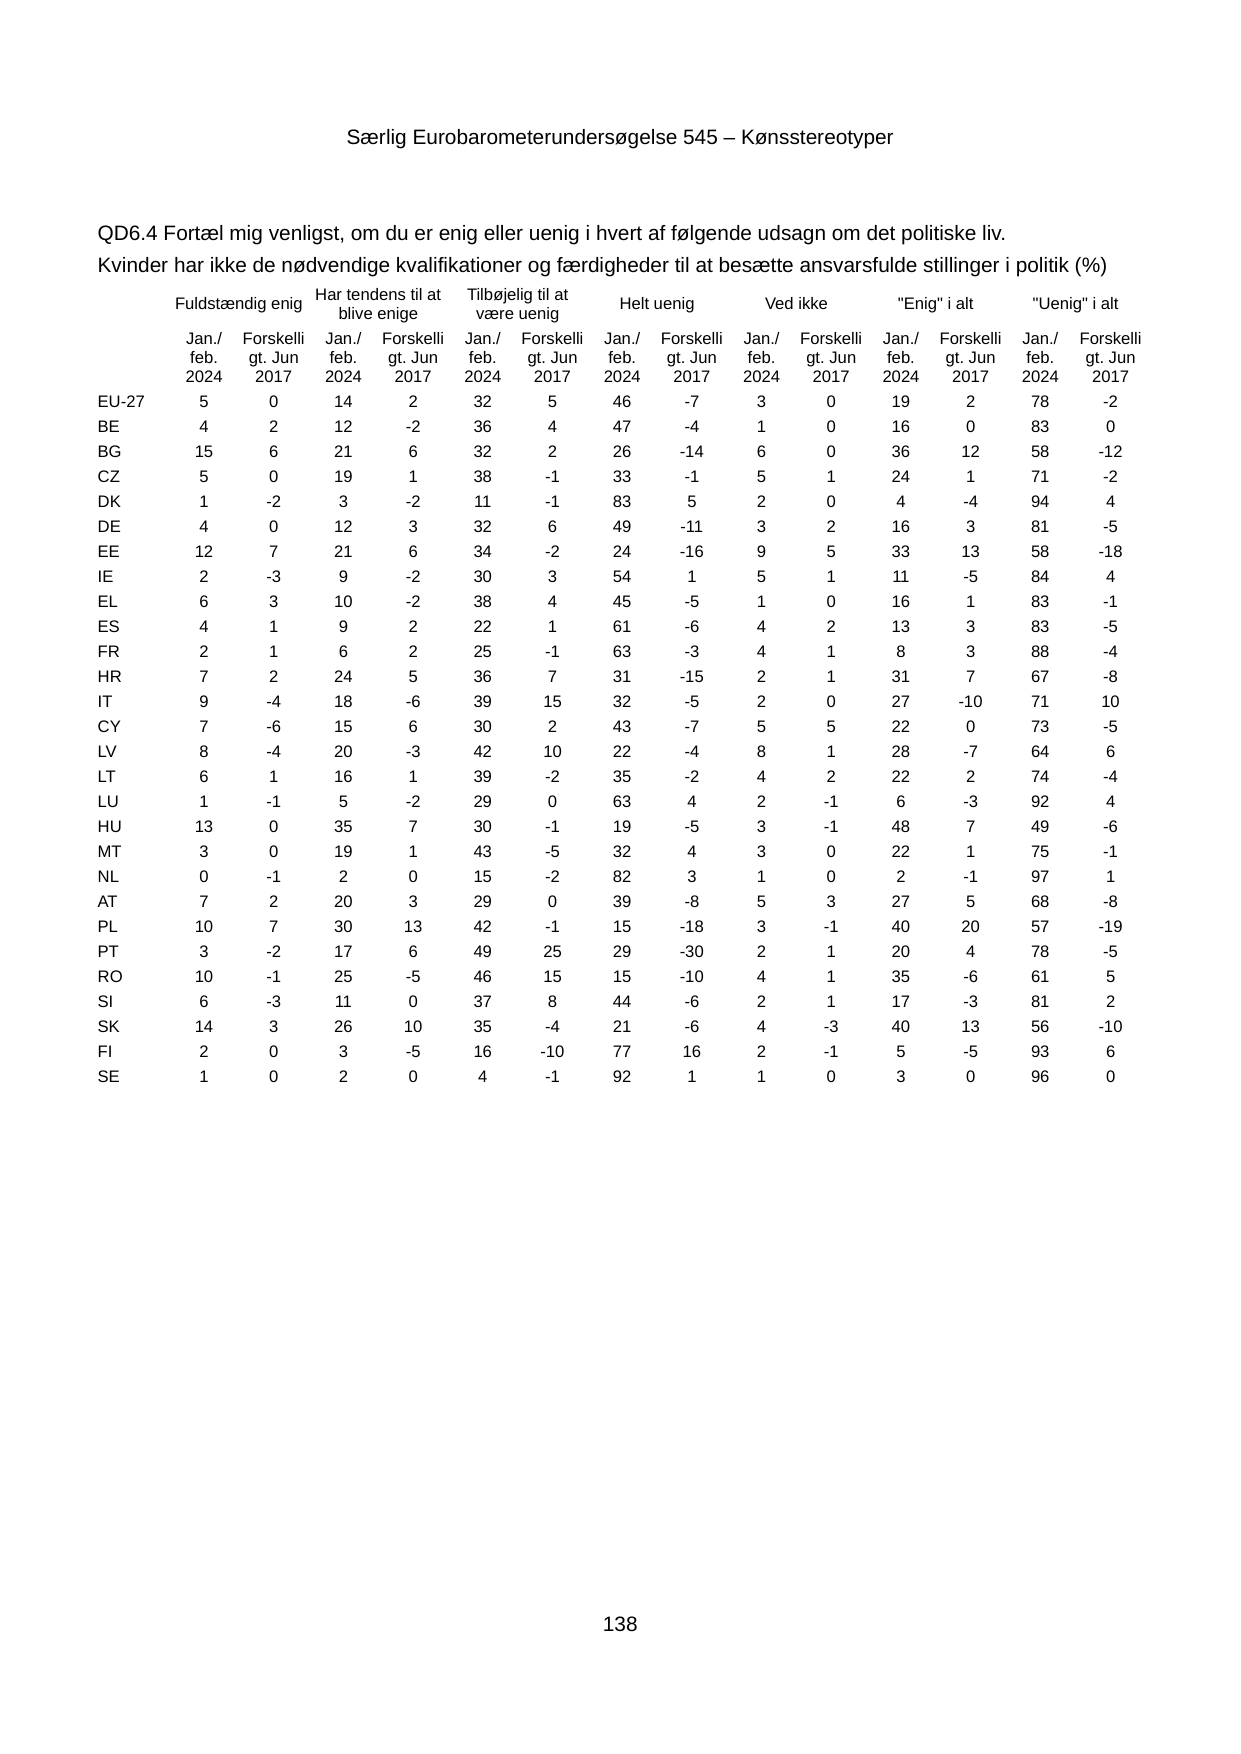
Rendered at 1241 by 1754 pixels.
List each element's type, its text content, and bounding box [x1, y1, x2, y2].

table_cell 1 [726, 589, 796, 614]
table_cell -1 [518, 914, 587, 939]
table_cell Kvinder har ikke de nødvendige kvalifikationer og færdigheder til at besætte ansvarsfulde stillinger i politik (%) [95, 249, 1146, 281]
table_cell -6 [239, 714, 308, 739]
table_cell 39 [448, 689, 517, 714]
table_cell 2 [936, 764, 1005, 789]
table_cell 13 [866, 614, 936, 639]
table_cell Jan./feb. 2024 [726, 326, 796, 389]
table_cell Fuldstændig enig [169, 281, 308, 326]
table_cell -5 [378, 1039, 448, 1064]
table_cell 3 [796, 889, 866, 914]
table_cell DE [95, 514, 169, 539]
table_cell -10 [936, 689, 1005, 714]
table_cell 3 [726, 839, 796, 864]
table_cell 0 [796, 1064, 866, 1089]
table_cell 43 [448, 839, 517, 864]
table_cell 1 [796, 964, 866, 989]
table_cell 4 [657, 789, 726, 814]
table_cell 24 [587, 539, 657, 564]
table_cell 2 [936, 389, 1005, 414]
table_cell 15 [448, 864, 517, 889]
table_cell 4 [936, 939, 1005, 964]
table_cell 5 [726, 464, 796, 489]
table_cell IE [95, 564, 169, 589]
table_cell 0 [796, 389, 866, 414]
table_cell 49 [448, 939, 517, 964]
table_cell 9 [169, 689, 239, 714]
table_cell PT [95, 939, 169, 964]
table_cell -3 [796, 1014, 866, 1039]
table_cell 18 [308, 689, 378, 714]
table_cell 0 [378, 989, 448, 1014]
table_cell 83 [1005, 614, 1075, 639]
table_cell RO [95, 964, 169, 989]
table_cell 5 [866, 1039, 936, 1064]
table_cell 10 [169, 914, 239, 939]
table_cell 2 [378, 389, 448, 414]
table_cell 20 [866, 939, 936, 964]
table_cell 2 [726, 664, 796, 689]
table_cell -30 [657, 939, 726, 964]
table_cell 38 [448, 464, 517, 489]
table_cell 4 [657, 839, 726, 864]
table_cell 1 [796, 939, 866, 964]
table_cell -5 [657, 689, 726, 714]
table_cell Forskelligt. Jun 2017 [378, 326, 448, 389]
table_cell -2 [239, 939, 308, 964]
table_cell -1 [796, 914, 866, 939]
table_cell -1 [518, 464, 587, 489]
table_cell 16 [866, 414, 936, 439]
table_cell 33 [866, 539, 936, 564]
table_cell 36 [866, 439, 936, 464]
table_cell 22 [866, 764, 936, 789]
table_cell -3 [936, 989, 1005, 1014]
table_cell -3 [239, 989, 308, 1014]
table_cell AT [95, 889, 169, 914]
table_cell 32 [587, 839, 657, 864]
table_cell 0 [239, 514, 308, 539]
table_cell 48 [866, 814, 936, 839]
table_cell -4 [657, 739, 726, 764]
table_cell 13 [169, 814, 239, 839]
table_cell 27 [866, 889, 936, 914]
table_cell 1 [796, 564, 866, 589]
table_cell 12 [936, 439, 1005, 464]
table_cell 1 [169, 489, 239, 514]
table_cell 14 [308, 389, 378, 414]
table_cell Jan./feb. 2024 [169, 326, 239, 389]
table_cell 32 [448, 389, 517, 414]
table_cell -5 [1075, 514, 1146, 539]
table_cell 8 [518, 989, 587, 1014]
table_cell 2 [1075, 989, 1146, 1014]
table_cell 84 [1005, 564, 1075, 589]
table_cell 7 [169, 714, 239, 739]
table_cell 56 [1005, 1014, 1075, 1039]
table_cell 2 [796, 764, 866, 789]
table_cell LV [95, 739, 169, 764]
table_cell 6 [239, 439, 308, 464]
table_cell 12 [308, 414, 378, 439]
table_cell -2 [1075, 389, 1146, 414]
table_cell 0 [936, 414, 1005, 439]
table_cell 1 [239, 639, 308, 664]
table_cell -1 [936, 864, 1005, 889]
table_cell -1 [239, 864, 308, 889]
table_cell 63 [587, 789, 657, 814]
table_cell 3 [936, 514, 1005, 539]
table_cell 35 [866, 964, 936, 989]
table_cell -6 [657, 614, 726, 639]
table_cell 47 [587, 414, 657, 439]
table_cell 5 [1075, 964, 1146, 989]
table_cell 4 [1075, 789, 1146, 814]
table_cell 4 [169, 414, 239, 439]
table_cell 57 [1005, 914, 1075, 939]
table_cell 11 [308, 989, 378, 1014]
table_cell 32 [448, 514, 517, 539]
table_cell -4 [936, 489, 1005, 514]
table_cell 0 [796, 414, 866, 439]
table_cell LU [95, 789, 169, 814]
table_cell 39 [448, 764, 517, 789]
table_cell 30 [448, 814, 517, 839]
table_cell -5 [518, 839, 587, 864]
table_cell 13 [378, 914, 448, 939]
table_cell 15 [169, 439, 239, 464]
table_cell 1 [239, 614, 308, 639]
table_cell 1 [726, 414, 796, 439]
table_cell -10 [1075, 1014, 1146, 1039]
table_cell 9 [726, 539, 796, 564]
table_cell 6 [308, 639, 378, 664]
table_cell 4 [169, 514, 239, 539]
table_cell 3 [308, 1039, 378, 1064]
table_cell 0 [796, 439, 866, 464]
table_cell -1 [239, 964, 308, 989]
table_cell 0 [796, 489, 866, 514]
table_cell 24 [308, 664, 378, 689]
table_cell -4 [1075, 764, 1146, 789]
table_cell 21 [308, 439, 378, 464]
table_cell 0 [796, 689, 866, 714]
table_cell 81 [1005, 989, 1075, 1014]
table_cell 5 [726, 889, 796, 914]
table_cell 29 [448, 789, 517, 814]
table_cell 2 [239, 889, 308, 914]
table_cell 2 [796, 614, 866, 639]
table_cell 36 [448, 414, 517, 439]
table_cell 2 [726, 1039, 796, 1064]
table_cell 40 [866, 914, 936, 939]
table_cell 42 [448, 739, 517, 764]
table_cell -6 [378, 689, 448, 714]
table_cell Jan./feb. 2024 [866, 326, 936, 389]
table_cell 32 [448, 439, 517, 464]
table_cell -4 [518, 1014, 587, 1039]
table_cell 2 [726, 689, 796, 714]
table_cell 3 [239, 589, 308, 614]
table_cell 0 [239, 464, 308, 489]
table_cell 1 [169, 789, 239, 814]
table_cell 75 [1005, 839, 1075, 864]
table_cell 8 [866, 639, 936, 664]
table_cell 7 [239, 914, 308, 939]
table_cell 34 [448, 539, 517, 564]
table_cell 1 [936, 839, 1005, 864]
table_cell 3 [378, 514, 448, 539]
table_cell 3 [518, 564, 587, 589]
table_cell 9 [308, 564, 378, 589]
table_cell 2 [518, 714, 587, 739]
table_cell 22 [448, 614, 517, 639]
table_cell 30 [308, 914, 378, 939]
table_cell 15 [308, 714, 378, 739]
table_cell -5 [936, 1039, 1005, 1064]
table_cell 61 [587, 614, 657, 639]
table_cell -3 [378, 739, 448, 764]
table_cell [95, 281, 169, 326]
table_cell -1 [518, 489, 587, 514]
table_cell 83 [1005, 589, 1075, 614]
table_cell IT [95, 689, 169, 714]
table_cell -5 [1075, 614, 1146, 639]
table_cell -1 [518, 814, 587, 839]
table_cell PL [95, 914, 169, 939]
table_cell 2 [518, 439, 587, 464]
table_cell 11 [866, 564, 936, 589]
table_cell 28 [866, 739, 936, 764]
table_cell 6 [866, 789, 936, 814]
table_cell 4 [518, 414, 587, 439]
table_cell Jan./feb. 2024 [308, 326, 378, 389]
table_cell Tilbøjelig til at være uenig [448, 281, 587, 326]
table_cell 77 [587, 1039, 657, 1064]
table_cell 82 [587, 864, 657, 889]
table_cell 3 [378, 889, 448, 914]
table_cell ES [95, 614, 169, 639]
table_cell 1 [796, 639, 866, 664]
table_cell 63 [587, 639, 657, 664]
table_cell -8 [1075, 664, 1146, 689]
table_cell 0 [239, 1039, 308, 1064]
table_cell 30 [448, 714, 517, 739]
table_cell 27 [866, 689, 936, 714]
table_cell 13 [936, 539, 1005, 564]
table_cell 58 [1005, 439, 1075, 464]
table_cell 64 [1005, 739, 1075, 764]
table_cell -2 [518, 539, 587, 564]
table_cell 16 [448, 1039, 517, 1064]
table_cell 14 [169, 1014, 239, 1039]
table_cell 45 [587, 589, 657, 614]
table_cell 3 [726, 514, 796, 539]
table_cell 92 [1005, 789, 1075, 814]
table_cell SI [95, 989, 169, 1014]
table_cell -4 [1075, 639, 1146, 664]
table_cell 1 [796, 664, 866, 689]
table_cell 0 [239, 814, 308, 839]
table_cell 0 [378, 864, 448, 889]
table_cell EL [95, 589, 169, 614]
table_cell -1 [796, 814, 866, 839]
table_cell 2 [726, 489, 796, 514]
table_cell 92 [587, 1064, 657, 1089]
table_cell 2 [796, 514, 866, 539]
table_cell 36 [448, 664, 517, 689]
table_cell 7 [936, 664, 1005, 689]
table_cell 42 [448, 914, 517, 939]
table_cell 2 [726, 989, 796, 1014]
table_cell 67 [1005, 664, 1075, 689]
table_cell 7 [239, 539, 308, 564]
table_cell 7 [936, 814, 1005, 839]
table_cell -6 [657, 989, 726, 1014]
table_cell 31 [587, 664, 657, 689]
table_cell 2 [378, 614, 448, 639]
table_cell 16 [308, 764, 378, 789]
table_cell 16 [866, 589, 936, 614]
table_cell 4 [448, 1064, 517, 1089]
table_cell EU-27 [95, 389, 169, 414]
table_cell 31 [866, 664, 936, 689]
table_cell 6 [169, 589, 239, 614]
table_cell -2 [239, 489, 308, 514]
table_cell 5 [796, 539, 866, 564]
table_cell 33 [587, 464, 657, 489]
table_cell 4 [726, 764, 796, 789]
table_cell 78 [1005, 389, 1075, 414]
table_cell 1 [239, 764, 308, 789]
table_cell 29 [587, 939, 657, 964]
table_cell 0 [239, 1064, 308, 1089]
table_cell 15 [587, 914, 657, 939]
table_cell 2 [169, 564, 239, 589]
table_cell 22 [866, 714, 936, 739]
table_cell -1 [239, 789, 308, 814]
table_cell 1 [936, 464, 1005, 489]
table_cell 7 [518, 664, 587, 689]
table_cell 7 [169, 664, 239, 689]
table_cell 6 [378, 714, 448, 739]
table_cell 35 [448, 1014, 517, 1039]
table_cell 4 [1075, 564, 1146, 589]
table_cell 4 [726, 614, 796, 639]
table_cell 0 [1075, 414, 1146, 439]
table_cell BG [95, 439, 169, 464]
table_cell 22 [866, 839, 936, 864]
table_cell FI [95, 1039, 169, 1064]
table_cell 3 [726, 389, 796, 414]
table_cell EE [95, 539, 169, 564]
table_cell Har tendens til at blive enige [308, 281, 448, 326]
table_cell 61 [1005, 964, 1075, 989]
table_cell 15 [587, 964, 657, 989]
table_cell 24 [866, 464, 936, 489]
table_cell 0 [239, 389, 308, 414]
table_cell -18 [1075, 539, 1146, 564]
table_cell 4 [169, 614, 239, 639]
table_cell -1 [796, 1039, 866, 1064]
table_cell 5 [169, 389, 239, 414]
table_cell 7 [169, 889, 239, 914]
table_cell 2 [239, 414, 308, 439]
table_cell 71 [1005, 464, 1075, 489]
table_cell 3 [169, 939, 239, 964]
table_cell 81 [1005, 514, 1075, 539]
table_cell -5 [1075, 714, 1146, 739]
table_cell 6 [1075, 739, 1146, 764]
table_cell LT [95, 764, 169, 789]
table_cell 6 [169, 989, 239, 1014]
table_cell 2 [726, 789, 796, 814]
table_cell -6 [657, 1014, 726, 1039]
table_cell 1 [169, 1064, 239, 1089]
table_cell 1 [936, 589, 1005, 614]
table_cell -2 [378, 564, 448, 589]
table_cell -5 [378, 964, 448, 989]
table_cell CY [95, 714, 169, 739]
table_cell 46 [587, 389, 657, 414]
table_cell 1 [796, 464, 866, 489]
table_cell -1 [657, 464, 726, 489]
table_cell 4 [726, 964, 796, 989]
table_cell 0 [796, 864, 866, 889]
table_cell 96 [1005, 1064, 1075, 1089]
table_cell 0 [936, 1064, 1005, 1089]
table_cell 0 [936, 714, 1005, 739]
table_cell 71 [1005, 689, 1075, 714]
table_cell 1 [657, 564, 726, 589]
table_cell 4 [726, 1014, 796, 1039]
table_cell 2 [378, 639, 448, 664]
table_cell 94 [1005, 489, 1075, 514]
table_cell -11 [657, 514, 726, 539]
table_cell 5 [796, 714, 866, 739]
table_cell 11 [448, 489, 517, 514]
table_cell 3 [936, 639, 1005, 664]
table_cell 2 [308, 864, 378, 889]
table_cell 19 [308, 464, 378, 489]
table_cell 0 [239, 839, 308, 864]
table_cell 5 [169, 464, 239, 489]
table_cell 0 [1075, 1064, 1146, 1089]
table_cell -4 [239, 689, 308, 714]
table_cell 15 [518, 964, 587, 989]
table_cell 13 [936, 1014, 1005, 1039]
table_cell 0 [169, 864, 239, 889]
table_cell -2 [378, 414, 448, 439]
table_cell -7 [657, 389, 726, 414]
table_cell 43 [587, 714, 657, 739]
table_cell -5 [657, 589, 726, 614]
table_cell -8 [657, 889, 726, 914]
table_cell -12 [1075, 439, 1146, 464]
table_cell Forskelligt. Jun 2017 [1075, 326, 1146, 389]
table_cell 19 [308, 839, 378, 864]
table_cell 2 [169, 1039, 239, 1064]
table_cell -7 [936, 739, 1005, 764]
table_cell 25 [518, 939, 587, 964]
table_cell HR [95, 664, 169, 689]
table_cell 1 [378, 464, 448, 489]
table_cell Forskelligt. Jun 2017 [239, 326, 308, 389]
table_cell 29 [448, 889, 517, 914]
table_cell 26 [587, 439, 657, 464]
table_cell 1 [796, 989, 866, 1014]
table_cell 3 [726, 814, 796, 839]
table_cell 73 [1005, 714, 1075, 739]
table_cell 21 [587, 1014, 657, 1039]
table_cell 1 [726, 864, 796, 889]
table_cell 35 [587, 764, 657, 789]
table_cell -7 [657, 714, 726, 739]
table_cell 17 [866, 989, 936, 1014]
table_cell 6 [378, 939, 448, 964]
table_cell MT [95, 839, 169, 864]
table_cell 20 [308, 889, 378, 914]
table_cell 5 [726, 564, 796, 589]
table_cell 54 [587, 564, 657, 589]
table_cell -5 [657, 814, 726, 839]
table_cell -1 [518, 639, 587, 664]
table_cell -4 [657, 414, 726, 439]
table_cell 30 [448, 564, 517, 589]
table_cell -5 [1075, 939, 1146, 964]
table_cell 9 [308, 614, 378, 639]
table_cell 38 [448, 589, 517, 614]
table_cell 3 [726, 914, 796, 939]
table_cell 22 [587, 739, 657, 764]
table_cell 10 [308, 589, 378, 614]
table_cell 16 [866, 514, 936, 539]
table_cell 10 [1075, 689, 1146, 714]
table_cell 93 [1005, 1039, 1075, 1064]
table_cell 88 [1005, 639, 1075, 664]
table_cell Forskelligt. Jun 2017 [796, 326, 866, 389]
table_cell 1 [378, 764, 448, 789]
table_cell 17 [308, 939, 378, 964]
table_cell 3 [308, 489, 378, 514]
table_cell -10 [518, 1039, 587, 1064]
table_cell 49 [587, 514, 657, 539]
table_cell 2 [239, 664, 308, 689]
table_cell 78 [1005, 939, 1075, 964]
table_cell 0 [796, 589, 866, 614]
table_cell 8 [726, 739, 796, 764]
table_cell -1 [1075, 589, 1146, 614]
table_cell -8 [1075, 889, 1146, 914]
table_cell 4 [726, 639, 796, 664]
table_cell FR [95, 639, 169, 664]
table_cell 4 [518, 589, 587, 614]
table_cell 58 [1005, 539, 1075, 564]
table_cell 39 [587, 889, 657, 914]
table_cell 0 [378, 1064, 448, 1089]
table_cell 3 [866, 1064, 936, 1089]
table_cell 3 [657, 864, 726, 889]
table_cell 40 [866, 1014, 936, 1039]
table_cell 6 [518, 514, 587, 539]
table_cell -3 [239, 564, 308, 589]
table_cell Forskelligt. Jun 2017 [518, 326, 587, 389]
table_cell 5 [518, 389, 587, 414]
table_cell 1 [518, 614, 587, 639]
table_cell 5 [308, 789, 378, 814]
table_cell -3 [657, 639, 726, 664]
table_cell 1 [1075, 864, 1146, 889]
table_cell Jan./feb. 2024 [448, 326, 517, 389]
table_cell CZ [95, 464, 169, 489]
table_cell -2 [518, 764, 587, 789]
table_cell 20 [936, 914, 1005, 939]
table_cell Helt uenig [587, 281, 726, 326]
table_cell -5 [936, 564, 1005, 589]
table_cell 10 [378, 1014, 448, 1039]
table_cell -10 [657, 964, 726, 989]
table_cell 1 [726, 1064, 796, 1089]
table_cell -1 [518, 1064, 587, 1089]
table_cell 20 [308, 739, 378, 764]
table_cell 2 [726, 939, 796, 964]
table_cell -19 [1075, 914, 1146, 939]
table_cell 46 [448, 964, 517, 989]
table_cell 6 [169, 764, 239, 789]
table_cell 3 [239, 1014, 308, 1039]
table_cell "Enig" i alt [866, 281, 1005, 326]
table_cell -1 [1075, 839, 1146, 864]
table_cell -3 [936, 789, 1005, 814]
table_cell 5 [378, 664, 448, 689]
table_cell 5 [936, 889, 1005, 914]
table_cell 35 [308, 814, 378, 839]
table_cell 97 [1005, 864, 1075, 889]
table_cell 83 [1005, 414, 1075, 439]
table_cell 0 [796, 839, 866, 864]
table_cell -6 [936, 964, 1005, 989]
table_cell -15 [657, 664, 726, 689]
table_cell 16 [657, 1039, 726, 1064]
table_cell -2 [378, 589, 448, 614]
table_cell 32 [587, 689, 657, 714]
table_cell 8 [169, 739, 239, 764]
table_cell Jan./feb. 2024 [587, 326, 657, 389]
table_cell [95, 326, 169, 389]
table_cell 2 [308, 1064, 378, 1089]
table_cell -14 [657, 439, 726, 464]
table_cell 83 [587, 489, 657, 514]
table_cell -4 [239, 739, 308, 764]
table_cell Jan./feb. 2024 [1005, 326, 1075, 389]
table_cell 6 [378, 439, 448, 464]
table_cell 49 [1005, 814, 1075, 839]
table_cell 1 [378, 839, 448, 864]
table_cell 10 [169, 964, 239, 989]
table_cell 25 [448, 639, 517, 664]
table_cell DK [95, 489, 169, 514]
table_cell -6 [1075, 814, 1146, 839]
table_cell 6 [726, 439, 796, 464]
table_cell Forskelligt. Jun 2017 [657, 326, 726, 389]
table_cell 3 [169, 839, 239, 864]
table_cell 68 [1005, 889, 1075, 914]
table_cell 6 [378, 539, 448, 564]
table_cell 1 [657, 1064, 726, 1089]
table_cell 2 [866, 864, 936, 889]
table_cell 2 [169, 639, 239, 664]
table_cell SE [95, 1064, 169, 1089]
table_cell BE [95, 414, 169, 439]
table_cell 25 [308, 964, 378, 989]
table_cell -2 [378, 489, 448, 514]
table_cell Ved ikke [726, 281, 866, 326]
table_cell 10 [518, 739, 587, 764]
table_header QD6.4 Fortæl mig venligst, om du er enig eller uenig i hvert af følgende udsagn om det politiske liv. [95, 217, 1146, 249]
table_cell 0 [518, 889, 587, 914]
table_cell -18 [657, 914, 726, 939]
table_cell SK [95, 1014, 169, 1039]
table_cell -16 [657, 539, 726, 564]
table_cell 3 [936, 614, 1005, 639]
table_cell 15 [518, 689, 587, 714]
table_cell -2 [657, 764, 726, 789]
table_cell 21 [308, 539, 378, 564]
table_cell 74 [1005, 764, 1075, 789]
table_cell 26 [308, 1014, 378, 1039]
table_cell -1 [796, 789, 866, 814]
table_cell 37 [448, 989, 517, 1014]
table_cell 44 [587, 989, 657, 1014]
table_cell -2 [518, 864, 587, 889]
table_cell 4 [866, 489, 936, 514]
table_cell 1 [796, 739, 866, 764]
table_cell "Uenig" i alt [1005, 281, 1146, 326]
table_cell 12 [308, 514, 378, 539]
table_cell Forskelligt. Jun 2017 [936, 326, 1005, 389]
table_cell -2 [1075, 464, 1146, 489]
table_cell -2 [378, 789, 448, 814]
table_cell 7 [378, 814, 448, 839]
table_cell 19 [866, 389, 936, 414]
table_cell HU [95, 814, 169, 839]
table_cell 5 [726, 714, 796, 739]
table_cell 4 [1075, 489, 1146, 514]
table_cell 5 [657, 489, 726, 514]
table_cell 0 [518, 789, 587, 814]
table_cell 6 [1075, 1039, 1146, 1064]
table_cell 12 [169, 539, 239, 564]
table_cell 19 [587, 814, 657, 839]
table_cell NL [95, 864, 169, 889]
